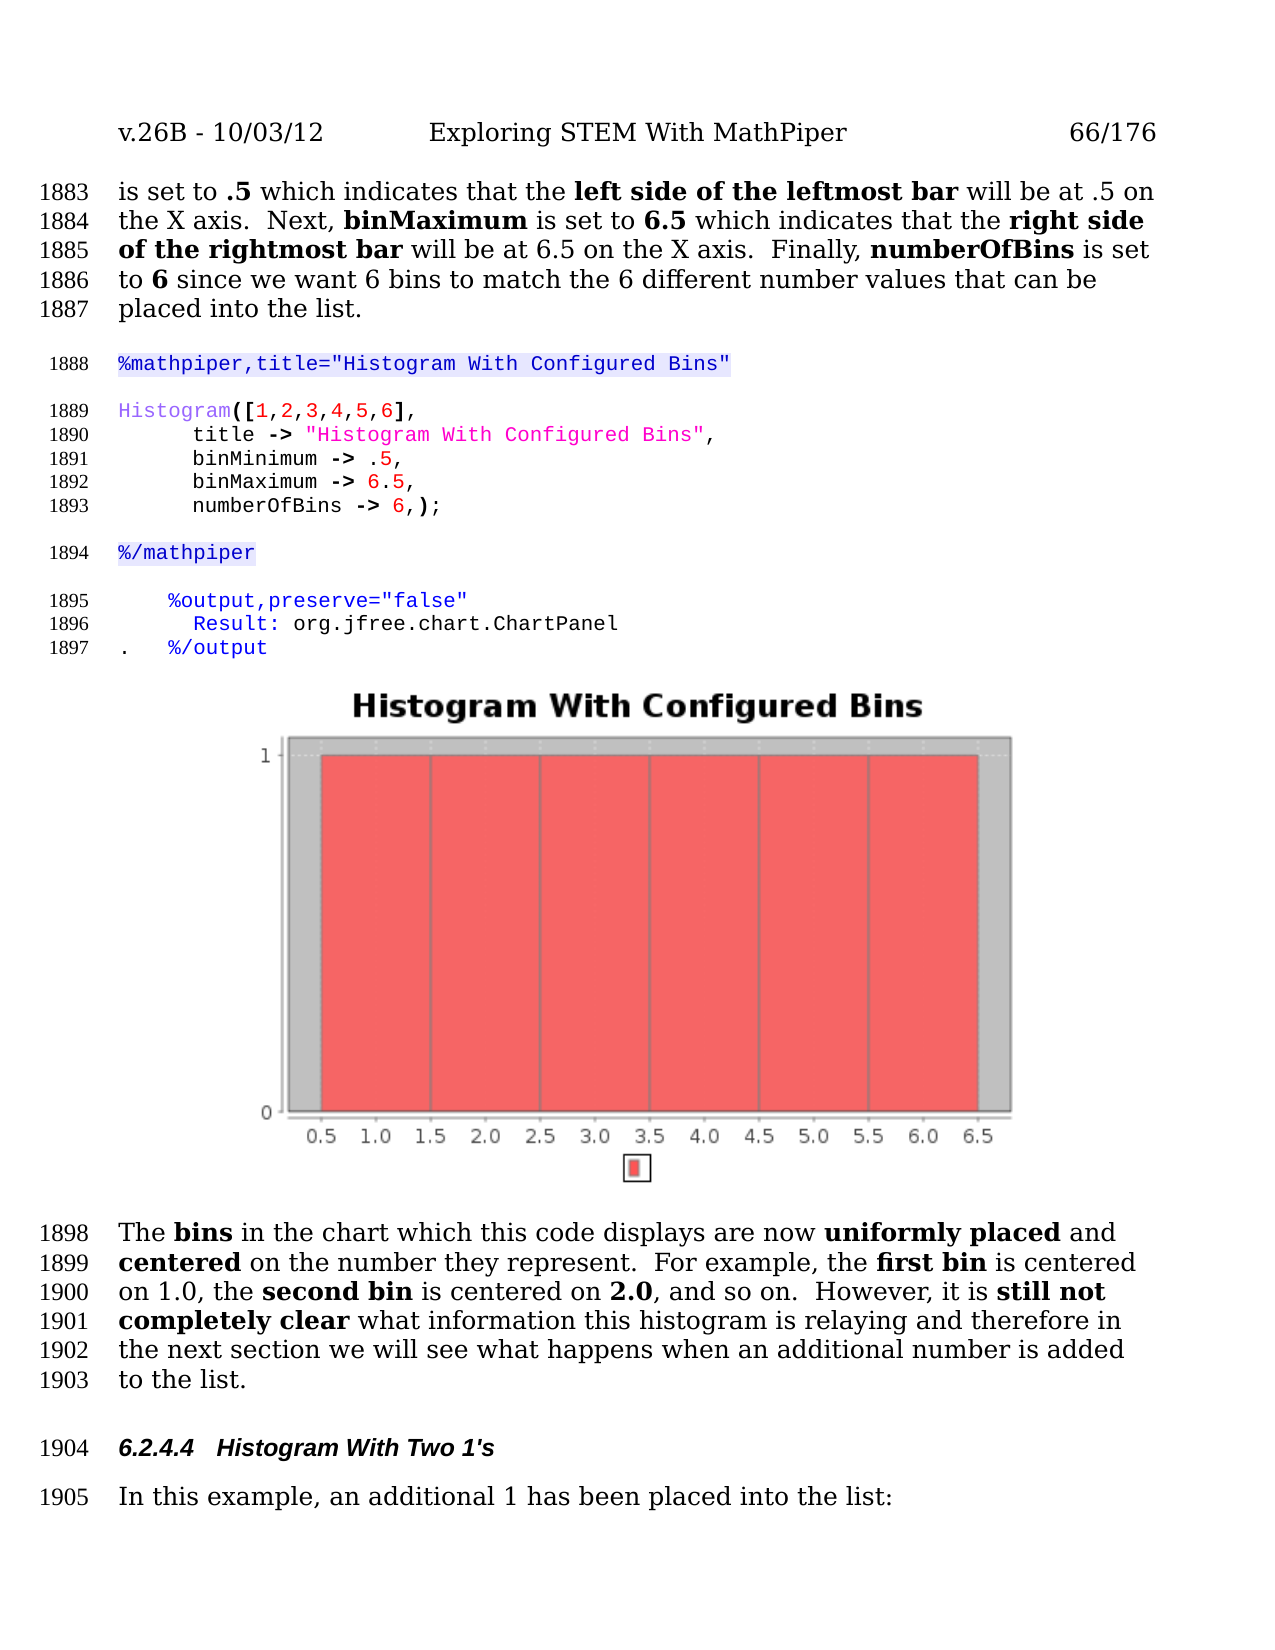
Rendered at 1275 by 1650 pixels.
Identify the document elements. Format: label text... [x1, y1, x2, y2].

text %mathpiper,title="Histogram With Configured Bins" [118, 353, 1157, 377]
text Histogram([1,2,3,4,5,6], [118, 400, 1157, 424]
text title -> "Histogram With Configured Bins", [118, 424, 1157, 448]
text Result: org.jfree.chart.ChartPanel [118, 613, 1157, 637]
text %output,preserve="false" [118, 589, 1157, 613]
text binMaximum -> 6.5, [118, 471, 1157, 495]
subtitle Histogram With Two 1's [118, 1433, 1157, 1462]
text %/mathpiper [118, 542, 1157, 566]
text The bins in the chart which this code displays are now uniformly placed and centered on the number they represent. For example, the first bin is centered on 1.0, the second bin is centered on 2.0, and so on. However, it is still not completely clear what information this histogram is relaying and therefore in the next section we will see what happens when an additional number is added to the list. [118, 1218, 1157, 1394]
text is set to .5 which indicates that the left side of the leftmost bar will be at .5 on the X axis. Next, binMaximum is set to 6.5 which indicates that the right side of the rightmost bar will be at 6.5 on the X axis. Finally, numberOfBins is set to 6 since we want 6 bins to match the 6 different number values that can be placed into the list. [118, 177, 1157, 323]
text . %/output [118, 637, 1157, 661]
text In this example, an additional 1 has been placed into the list: [118, 1483, 1157, 1512]
picture [245, 686, 1030, 1184]
text binMinimum -> .5, [118, 448, 1157, 471]
text numberOfBins -> 6,); [118, 495, 1157, 519]
